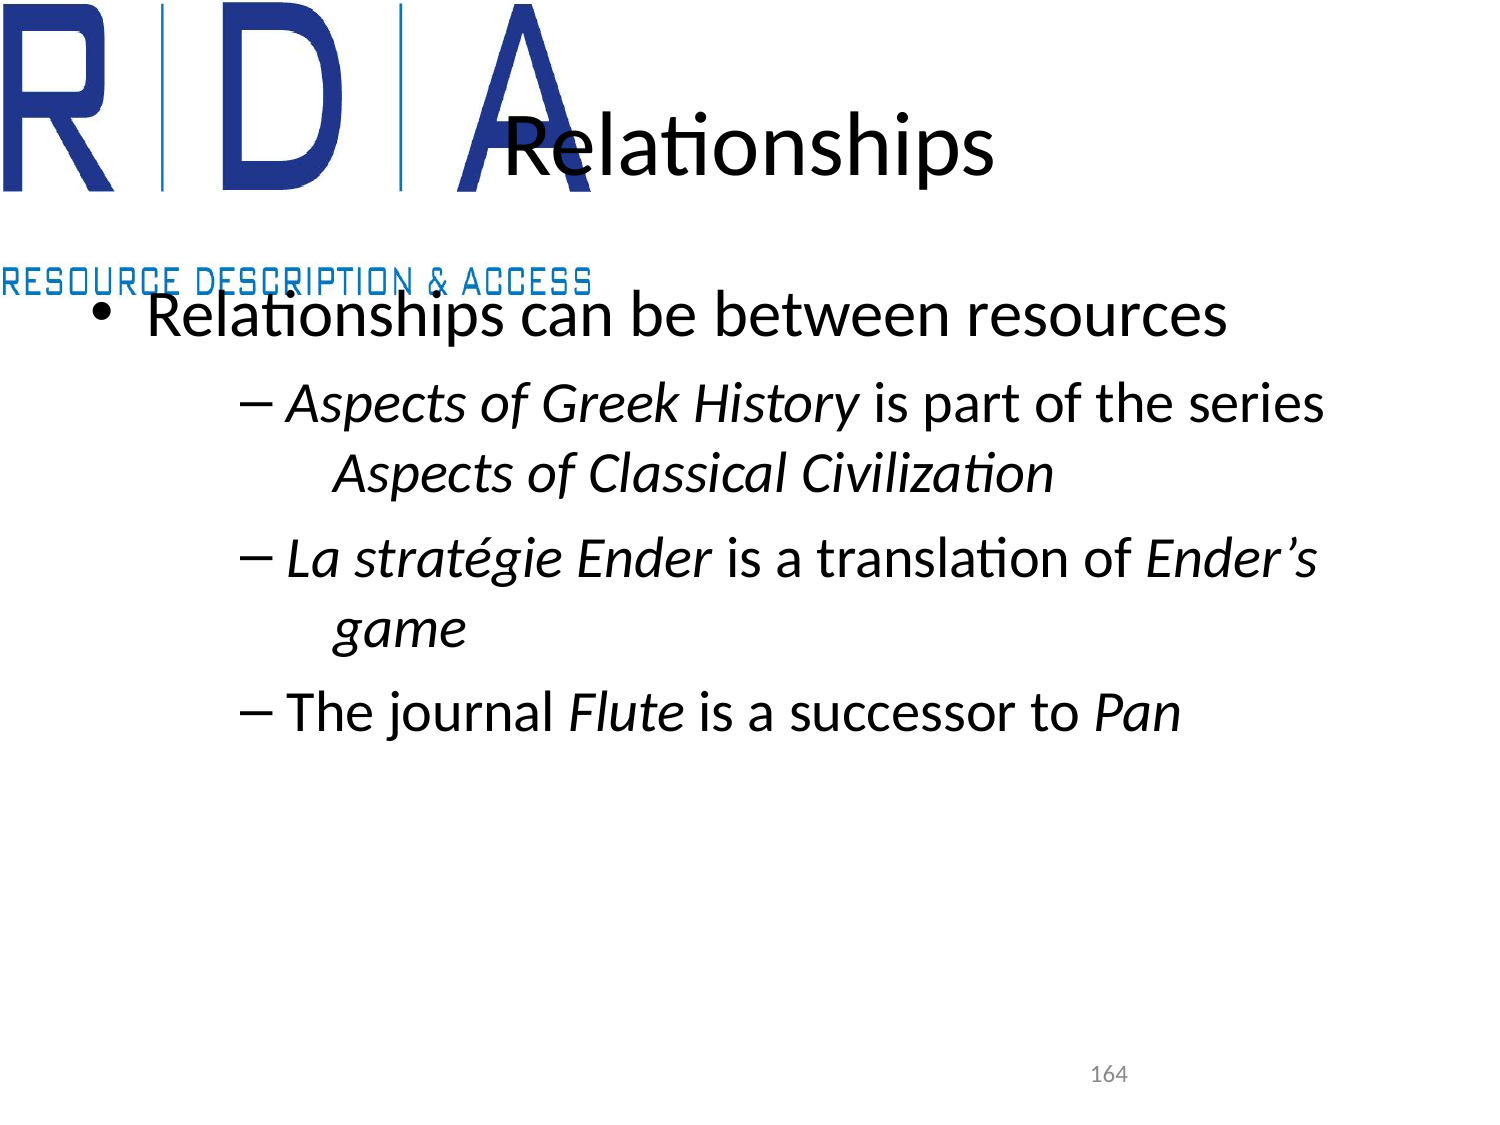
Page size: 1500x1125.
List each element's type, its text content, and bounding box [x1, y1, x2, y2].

list Relationships can be between resources Aspects of Greek History is part of the series Aspects of Classical Civilization La stratégie Ender is a translation of Ender’s game The journal Flute is a successor to Pan [75, 262, 1426, 1005]
title Relationships [75, 45, 1426, 233]
text_box 164 [1074, 1042, 1426, 1103]
